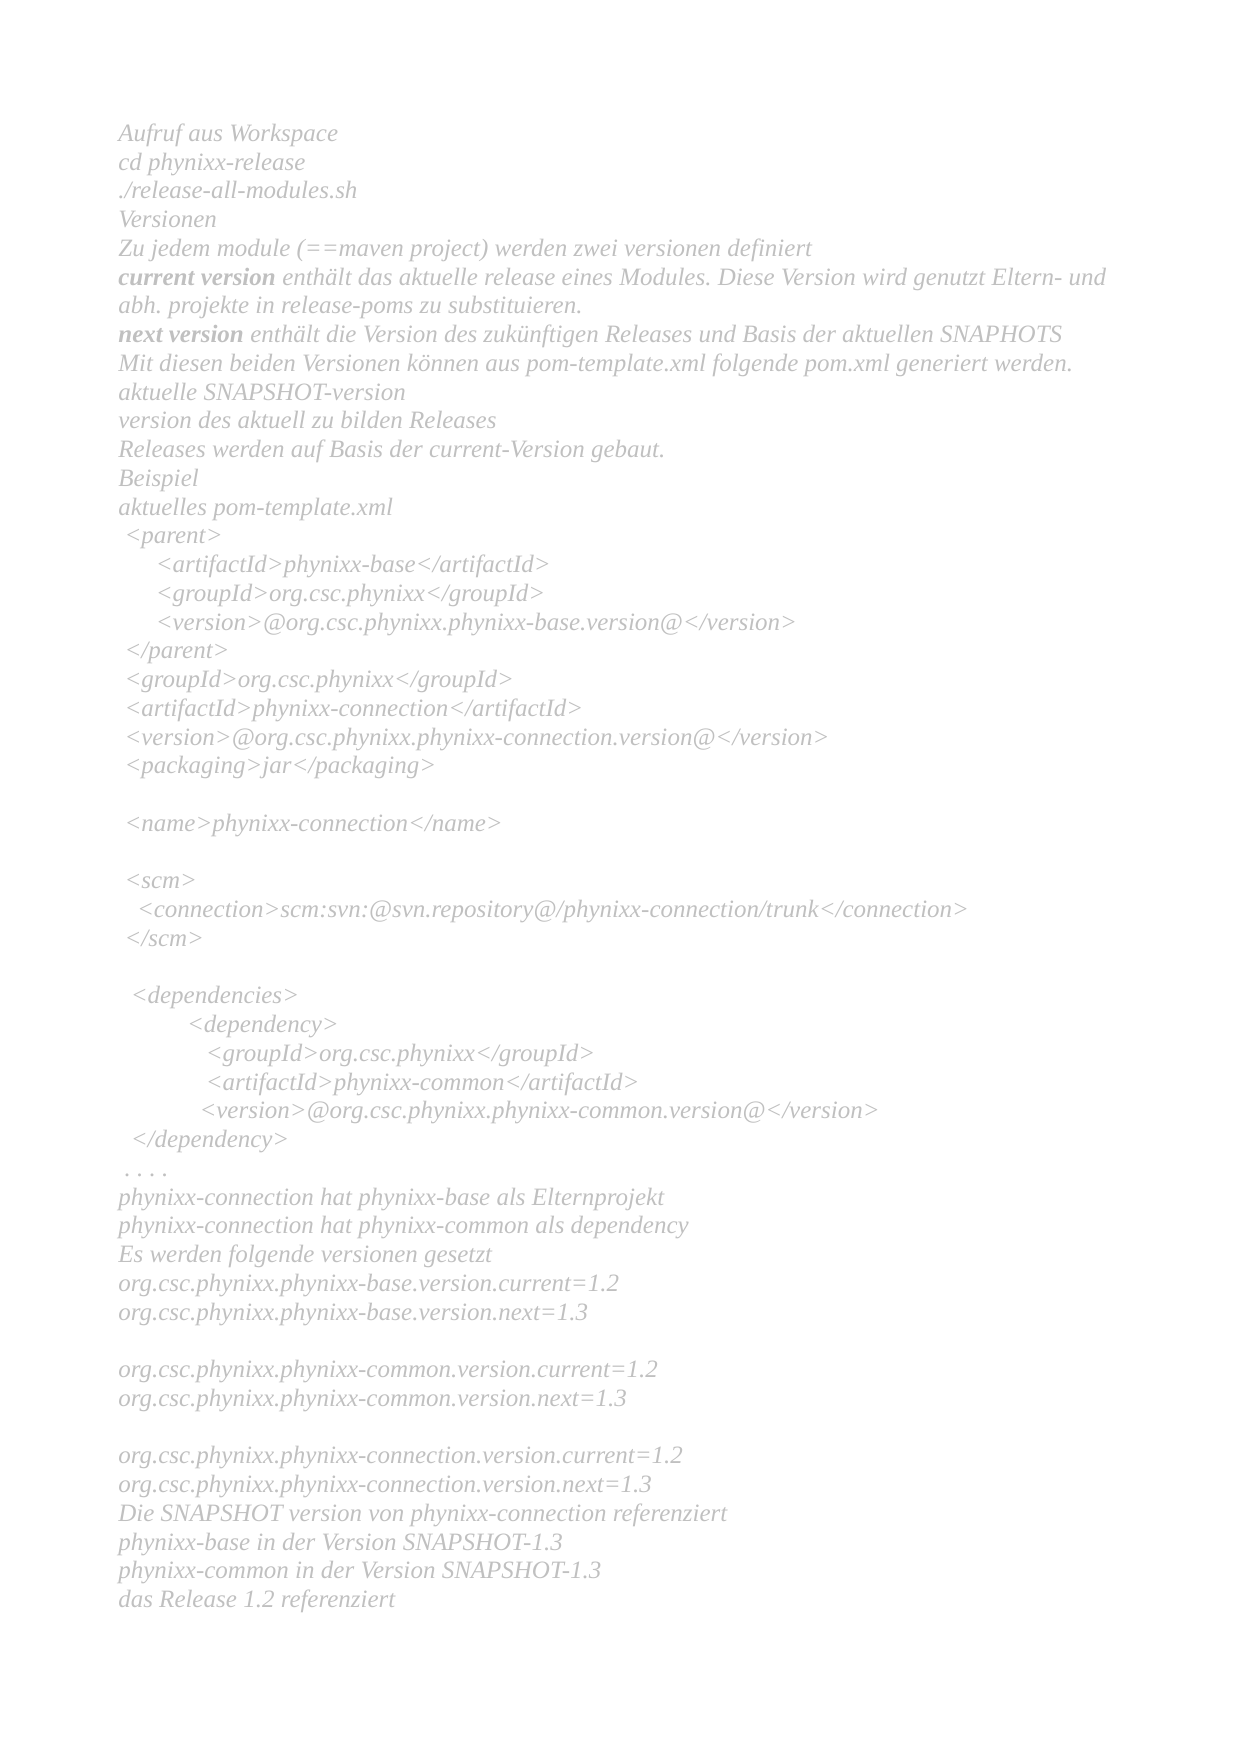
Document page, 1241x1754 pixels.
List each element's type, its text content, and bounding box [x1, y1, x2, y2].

text current version enthält das aktuelle release eines Modules. Diese Version wird genutzt Eltern- und abh. projekte in release-poms zu substituieren. [118, 262, 1122, 319]
text <dependencies> [118, 981, 1122, 1009]
text Mit diesen beiden Versionen können aus pom-template.xml folgende pom.xml generiert werden. [118, 348, 1122, 377]
text Zu jedem module (==maven project) werden zwei versionen definiert [118, 233, 1122, 262]
text <groupId>org.csc.phynixx</groupId> [118, 664, 1122, 693]
text Releases werden auf Basis der current-Version gebaut. [118, 434, 1122, 463]
text Es werden folgende versionen gesetzt [118, 1239, 1122, 1268]
text org.csc.phynixx.phynixx-base.version.current=1.2 [118, 1268, 1122, 1297]
text org.csc.phynixx.phynixx-common.version.current=1.2 [118, 1354, 1122, 1383]
text Versionen [118, 204, 1122, 233]
text <groupId>org.csc.phynixx</groupId> [118, 1038, 1122, 1067]
text <version>@org.csc.phynixx.phynixx-connection.version@</version> [118, 722, 1122, 751]
text org.csc.phynixx.phynixx-connection.version.next=1.3 [118, 1469, 1122, 1498]
text <connection>scm:svn:@svn.repository@/phynixx-connection/trunk</connection> [118, 894, 1122, 923]
text aktuelles pom-template.xml [118, 492, 1122, 521]
text phynixx-base in der Version SNAPSHOT-1.3 [118, 1527, 1122, 1556]
text <packaging>jar</packaging> [118, 751, 1122, 779]
text version des aktuell zu bilden Releases [118, 406, 1122, 434]
text </scm> [118, 923, 1122, 952]
text Die SNAPSHOT version von phynixx-connection referenziert [118, 1498, 1122, 1527]
text org.csc.phynixx.phynixx-common.version.next=1.3 [118, 1383, 1122, 1412]
text cd phynixx-release [118, 147, 1122, 176]
text <artifactId>phynixx-base</artifactId> [118, 549, 1122, 578]
text <name>phynixx-connection</name> [118, 808, 1122, 837]
text Aufruf aus Workspace [118, 118, 1122, 147]
text <version>@org.csc.phynixx.phynixx-common.version@</version> [118, 1096, 1122, 1124]
text phynixx-connection hat phynixx-base als Elternprojekt [118, 1182, 1122, 1211]
text aktuelle SNAPSHOT-version [118, 377, 1122, 406]
text <artifactId>phynixx-common</artifactId> [118, 1067, 1122, 1096]
text <scm> [118, 866, 1122, 894]
text <groupId>org.csc.phynixx</groupId> [118, 578, 1122, 607]
text . . . . [118, 1153, 1122, 1182]
text phynixx-connection hat phynixx-common als dependency [118, 1211, 1122, 1239]
text <parent> [118, 521, 1122, 549]
text <artifactId>phynixx-connection</artifactId> [118, 693, 1122, 722]
text <version>@org.csc.phynixx.phynixx-base.version@</version> [118, 607, 1122, 636]
text </parent> [118, 636, 1122, 664]
text next version enthält die Version des zukünftigen Releases und Basis der aktuellen SNAPHOTS [118, 319, 1122, 348]
text org.csc.phynixx.phynixx-base.version.next=1.3 [118, 1297, 1122, 1326]
text <dependency> [118, 1009, 1122, 1038]
text das Release 1.2 referenziert [118, 1584, 1122, 1613]
text Beispiel [118, 463, 1122, 492]
text phynixx-common in der Version SNAPSHOT-1.3 [118, 1556, 1122, 1584]
text ./release-all-modules.sh [118, 176, 1122, 204]
text org.csc.phynixx.phynixx-connection.version.current=1.2 [118, 1441, 1122, 1469]
text </dependency> [118, 1124, 1122, 1153]
